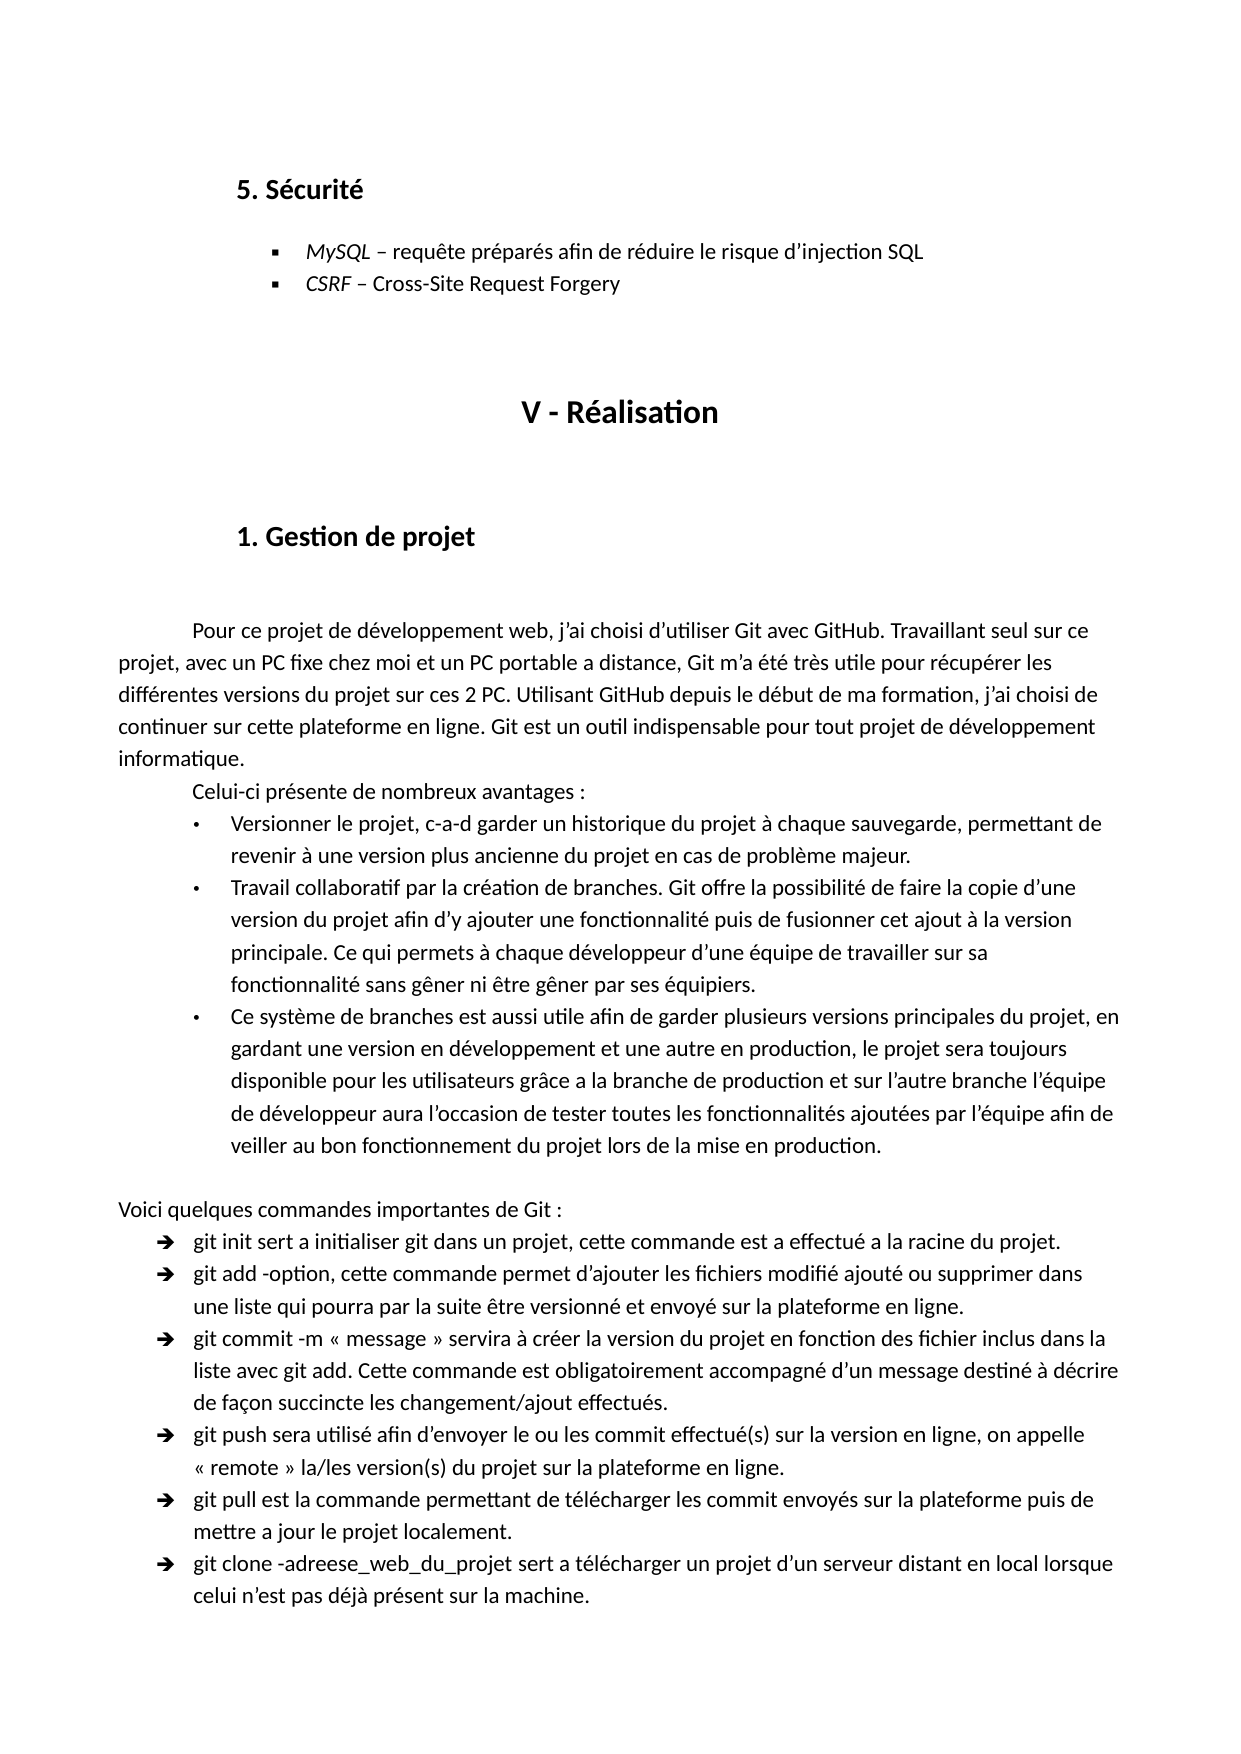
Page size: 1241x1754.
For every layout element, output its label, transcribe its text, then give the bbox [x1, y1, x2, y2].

list git push sera utilisé afin d’envoyer le ou les commit effectué(s) sur la version en ligne, on appelle « remote » la/les version(s) du projet sur la plateforme en ligne. [156, 1421, 1122, 1481]
list Travail collaboratif par la création de branches. Git offre la possibilité de faire la copie d’une version du projet afin d’y ajouter une fonctionnalité puis de fusionner cet ajout à la version principale. Ce qui permets à chaque développeur d’une équipe de travailler sur sa fonctionnalité sans gêner ni être gêner par ses équipiers. [193, 873, 1122, 998]
list git clone -adreese_web_du_projet sert a télécharger un projet d’un serveur distant en local lorsque celui n’est pas déjà présent sur la machine. [156, 1549, 1122, 1609]
subtitle Gestion de projet [236, 518, 1122, 553]
list git add -option, cette commande permet d’ajouter les fichiers modifié ajouté ou supprimer dans une liste qui pourra par la suite être versionné et envoyé sur la plateforme en ligne. [156, 1259, 1122, 1320]
subtitle Réalisation [118, 391, 1122, 432]
text Celui-ci présente de nombreux avantages : [118, 777, 1122, 805]
list Versionner le projet, c-a-d garder un historique du projet à chaque sauvegarde, permettant de revenir à une version plus ancienne du projet en cas de problème majeur. [193, 809, 1122, 869]
list Ce système de branches est aussi utile afin de garder plusieurs versions principales du projet, en gardant une version en développement et une autre en production, le projet sera toujours disponible pour les utilisateurs grâce a la branche de production et sur l’autre branche l’équipe de développeur aura l’occasion de tester toutes les fonctionnalités ajoutées par l’équipe afin de veiller au bon fonctionnement du projet lors de la mise en production. [193, 1002, 1122, 1159]
subtitle Sécurité [236, 171, 1122, 207]
list CSRF – Cross-Site Request Forgery [268, 269, 1122, 297]
list git commit -m « message » servira à créer la version du projet en fonction des fichier inclus dans la liste avec git add. Cette commande est obligatoirement accompagné d’un message destiné à décrire de façon succincte les changement/ajout effectués. [156, 1324, 1122, 1416]
list MySQL – requête préparés afin de réduire le risque d’injection SQL [268, 237, 1122, 265]
text Pour ce projet de développement web, j’ai choisi d’utiliser Git avec GitHub. Travaillant seul sur ce projet, avec un PC fixe chez moi et un PC portable a distance, Git m’a été très utile pour récupérer les différentes versions du projet sur ces 2 PC. Utilisant GitHub depuis le début de ma formation, j’ai choisi de continuer sur cette plateforme en ligne. Git est un outil indispensable pour tout projet de développement informatique. [118, 616, 1122, 773]
text Voici quelques commandes importantes de Git : [118, 1195, 1122, 1223]
list git init sert a initialiser git dans un projet, cette commande est a effectué a la racine du projet. [156, 1227, 1122, 1255]
list git pull est la commande permettant de télécharger les commit envoyés sur la plateforme puis de mettre a jour le projet localement. [156, 1485, 1122, 1545]
